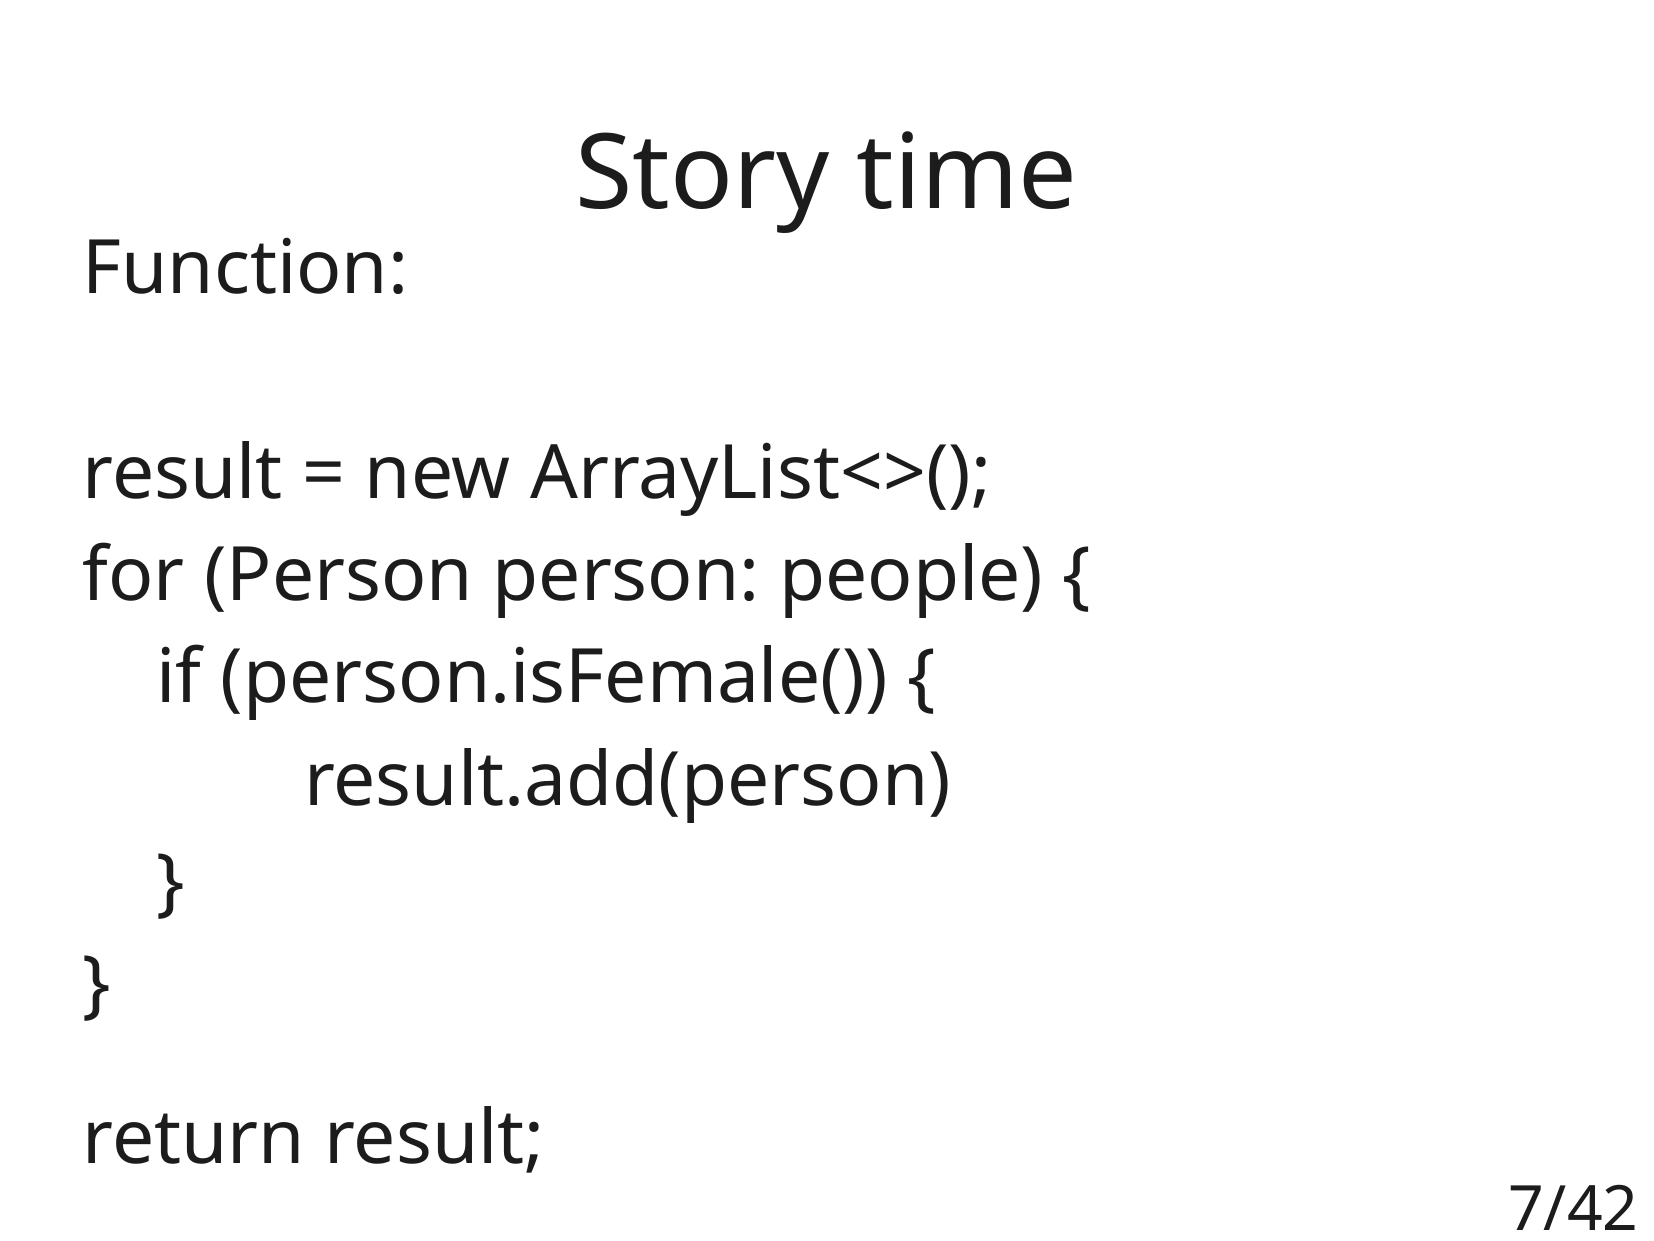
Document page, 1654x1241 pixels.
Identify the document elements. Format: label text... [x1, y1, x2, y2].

title Story time [82, 64, 1571, 263]
subtitle Function: result = new ArrayList<>(); for (Person person: people) { if (person.isFemale()) { result.add(person) } } return result; [82, 263, 1571, 1136]
text_box <numer>/42 [1071, 1155, 1654, 1241]
